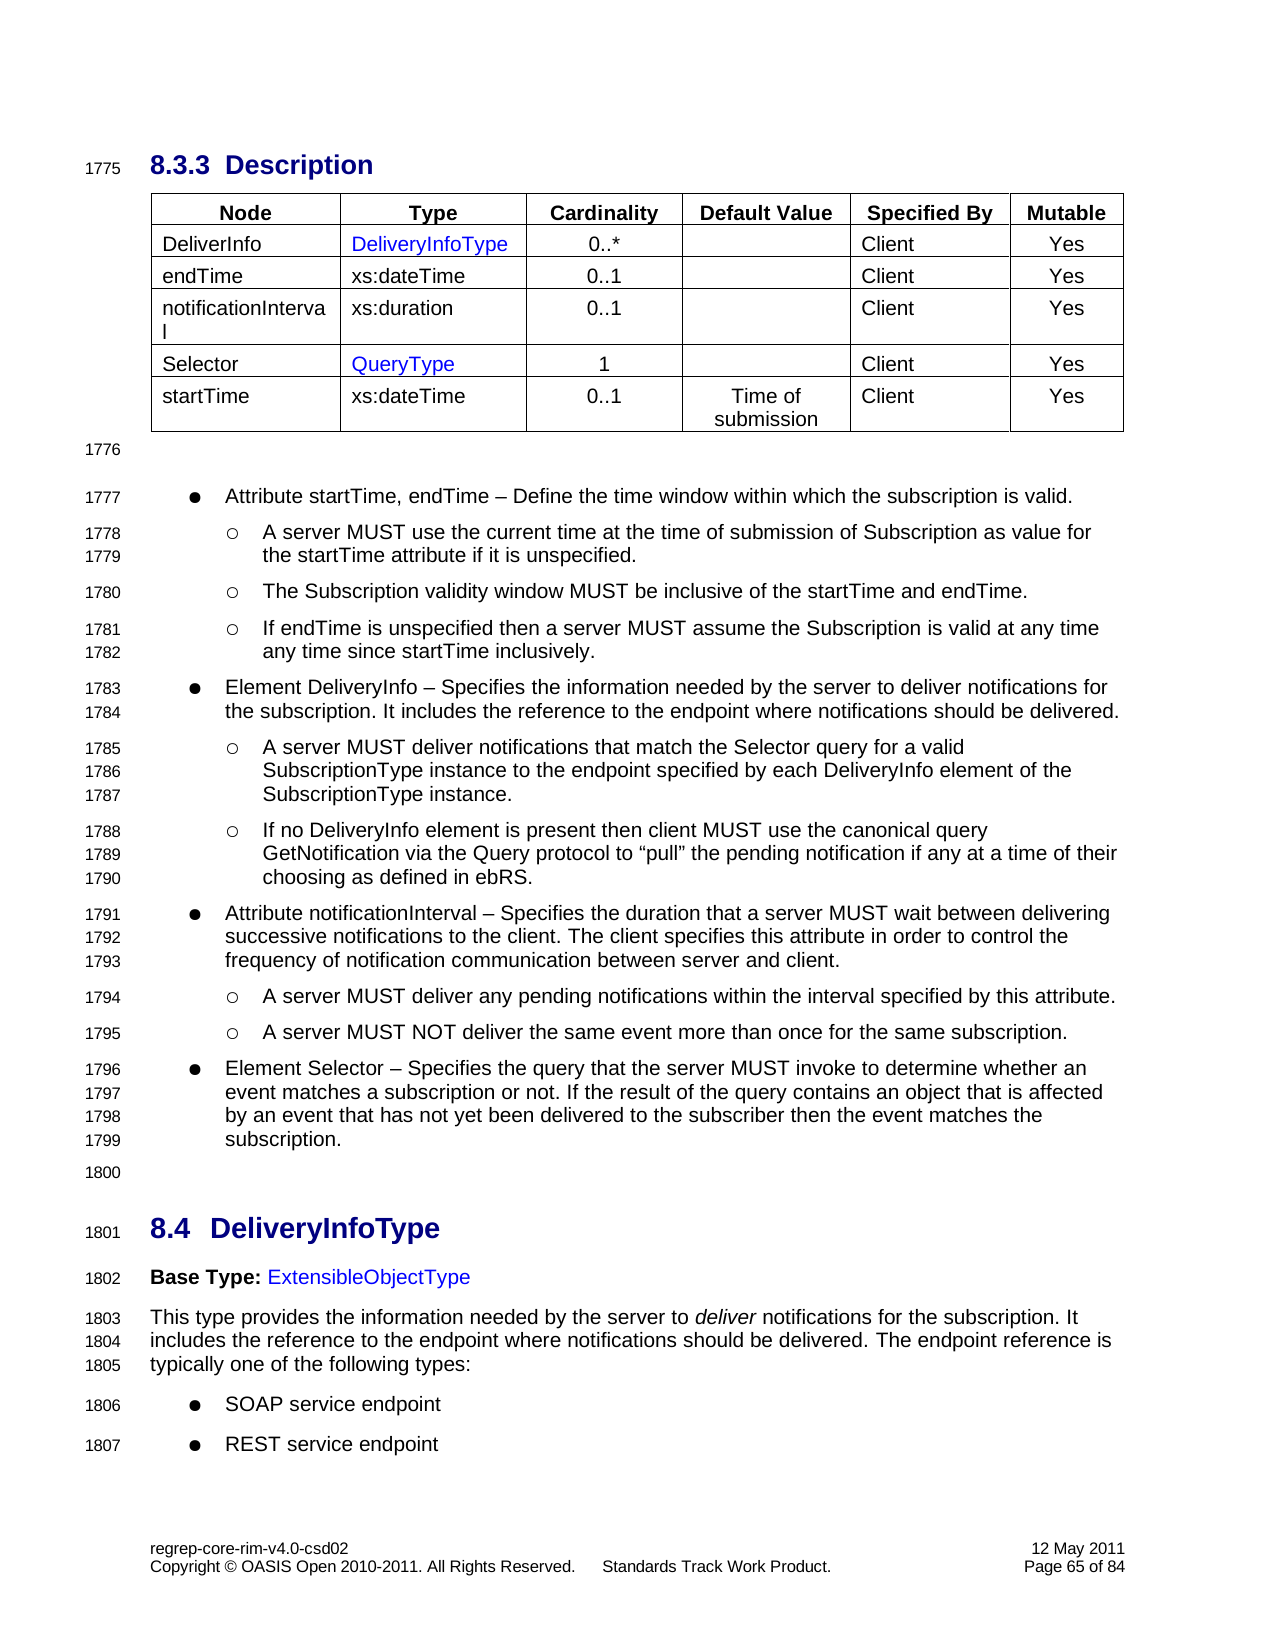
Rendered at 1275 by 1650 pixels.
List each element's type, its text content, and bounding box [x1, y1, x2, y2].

text This type provides the information needed by the server to deliver notifications for the subscription. It includes the reference to the endpoint where notifications should be delivered. The endpoint reference is typically one of the following types: [150, 1305, 1125, 1376]
table_cell [683, 289, 850, 344]
list Attribute notificationInterval – Specifies the duration that a server MUST wait between delivering successive notifications to the client. The client specifies this attribute in order to control the frequency of notification communication between server and client. [187, 901, 1125, 972]
table_cell xs:dateTime [341, 257, 526, 288]
table_cell endTime [152, 257, 340, 288]
list A server MUST deliver any pending notifications within the interval specified by this attribute. [225, 984, 1125, 1008]
subtitle Description [150, 150, 1125, 180]
list SOAP service endpoint [187, 1393, 1125, 1416]
table_cell Yes [1011, 257, 1123, 288]
table_cell Yes [1011, 345, 1123, 376]
list Element Selector – Specifies the query that the server MUST invoke to determine whether an event matches a subscription or not. If the result of the query contains an object that is affected by an event that has not yet been delivered to the subscriber then the event matches the subscription. [187, 1057, 1125, 1151]
table_cell Yes [1011, 225, 1123, 256]
table_cell 1 [527, 345, 682, 376]
table_cell [683, 257, 850, 288]
table_cell 0..1 [527, 289, 682, 344]
list If endTime is unspecified then a server MUST assume the Subscription is valid at any time any time since startTime inclusively. [225, 616, 1125, 663]
table_cell 0..1 [527, 377, 682, 431]
list The Subscription validity window MUST be inclusive of the startTime and endTime. [225, 580, 1125, 603]
table_cell Yes [1011, 289, 1123, 344]
list If no DeliveryInfo element is present then client MUST use the canonical query GetNotification via the Query protocol to “pull” the pending notification if any at a time of their choosing as defined in ebRS. [225, 818, 1125, 889]
table_cell DeliverInfo [152, 225, 340, 256]
table_cell xs:dateTime [341, 377, 526, 431]
list A server MUST NOT deliver the same event more than once for the same subscription. [225, 1021, 1125, 1044]
table_cell DeliveryInfoType [341, 225, 526, 256]
table_cell Yes [1011, 377, 1123, 431]
table_header Cardinality [527, 194, 682, 224]
table_cell 0..1 [527, 257, 682, 288]
table_cell Client [851, 377, 1009, 431]
table_cell Client [851, 225, 1009, 256]
text Base Type: ExtensibleObjectType [150, 1265, 1125, 1289]
table_cell notificationInterval [152, 289, 340, 344]
table_header Type [341, 194, 526, 224]
table_header Default Value [683, 194, 850, 224]
table_cell QueryType [341, 345, 526, 376]
list A server MUST use the current time at the time of submission of Subscription as value for the startTime attribute if it is unspecified. [225, 520, 1125, 567]
list A server MUST deliver notifications that match the Selector query for a valid SubscriptionType instance to the endpoint specified by each DeliveryInfo element of the SubscriptionType instance. [225, 735, 1125, 806]
table_cell Client [851, 257, 1009, 288]
table_cell startTime [152, 377, 340, 431]
table_header Specified By [851, 194, 1009, 224]
subtitle DeliveryInfoType [150, 1212, 1125, 1244]
table_cell xs:duration [341, 289, 526, 344]
list Attribute startTime, endTime – Define the time window within which the subscription is valid. [187, 484, 1125, 508]
list Element DeliveryInfo – Specifies the information needed by the server to deliver notifications for the subscription. It includes the reference to the endpoint where notifications should be delivered. [187, 676, 1125, 723]
table_cell Time of submission [683, 377, 850, 431]
table_cell Client [851, 345, 1009, 376]
table_cell [683, 225, 850, 256]
table_header Node [152, 194, 340, 224]
table_cell Selector [152, 345, 340, 376]
list REST service endpoint [187, 1433, 1125, 1456]
table_cell Client [851, 289, 1009, 344]
table_cell [683, 345, 850, 376]
table_header Mutable [1011, 194, 1123, 224]
table_cell 0..* [527, 225, 682, 256]
